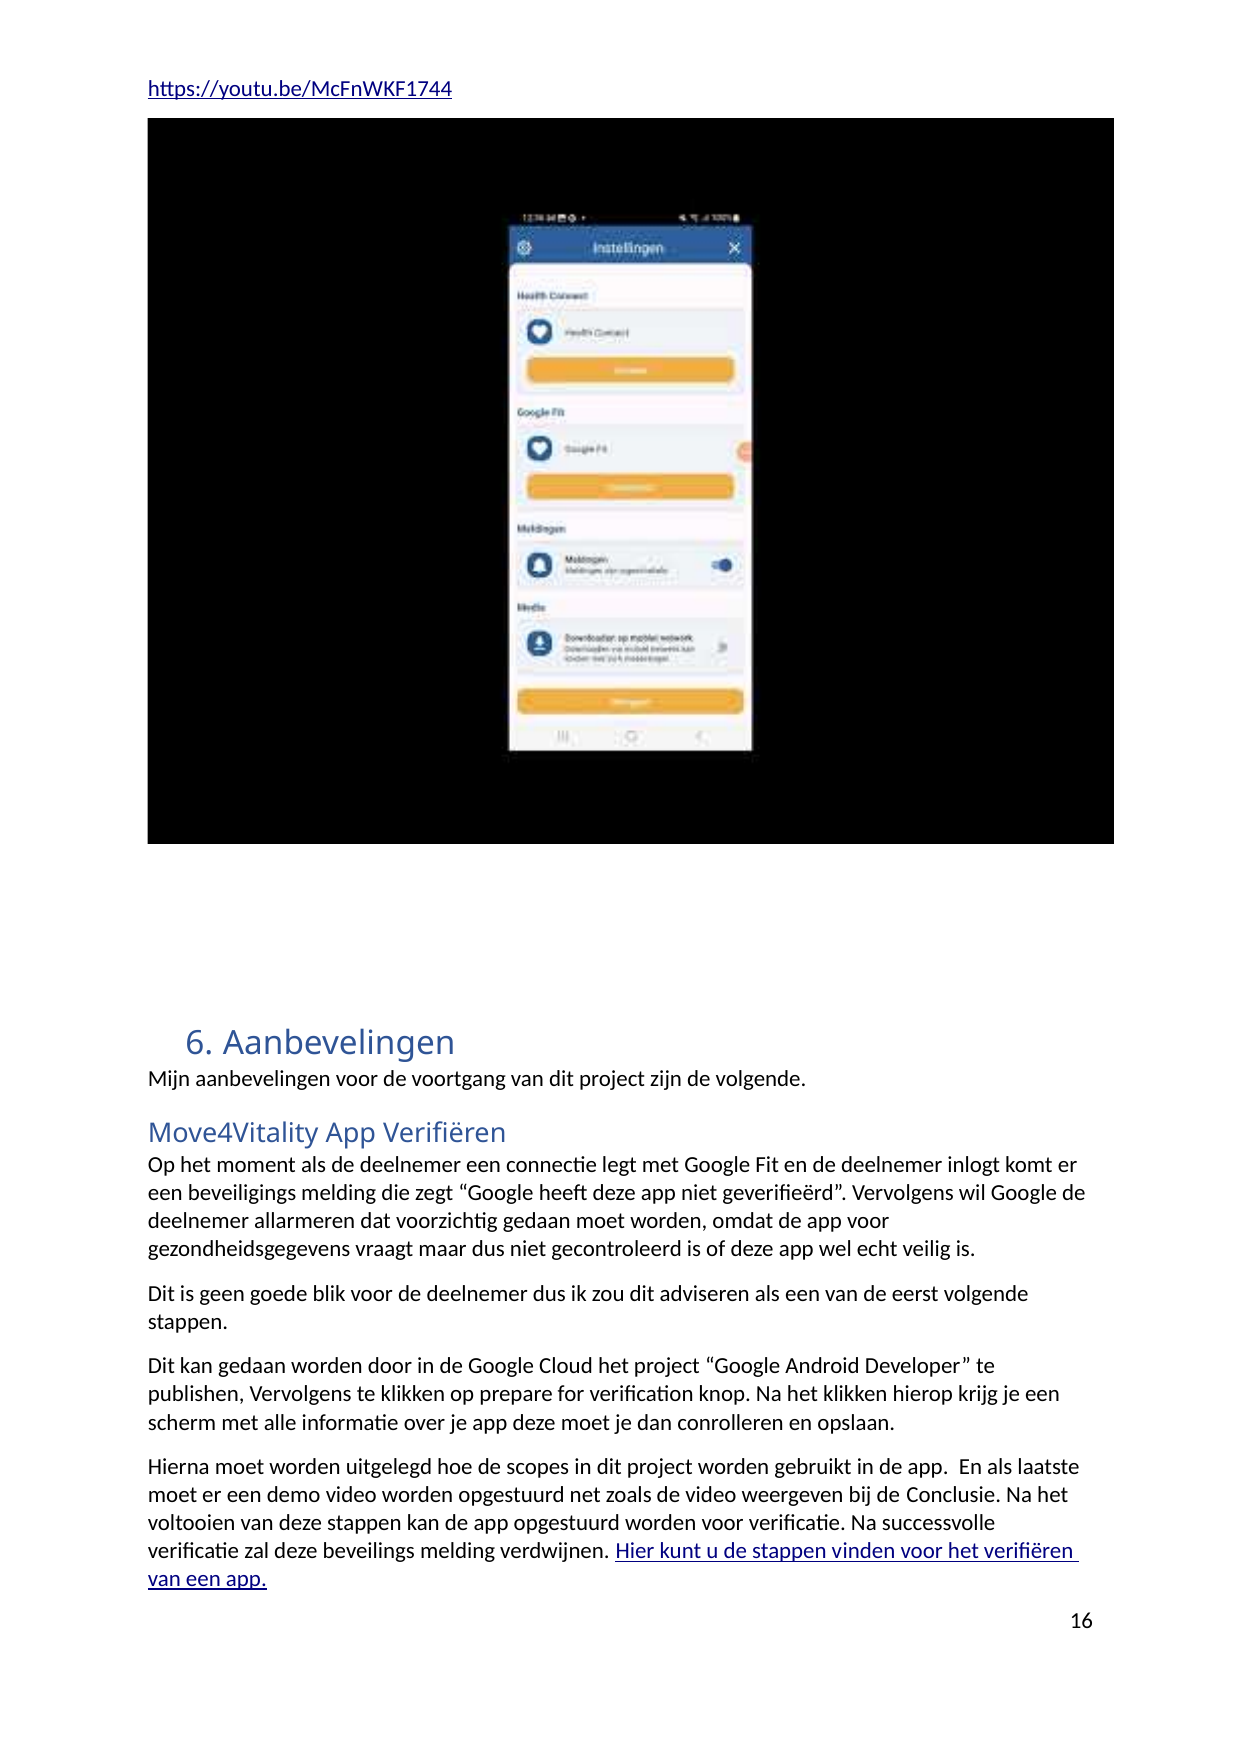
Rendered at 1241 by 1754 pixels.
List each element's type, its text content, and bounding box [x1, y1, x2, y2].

text https://youtu.be/McFnWKF1744 [148, 74, 1093, 102]
subtitle Aanbevelingen [185, 1019, 1093, 1064]
text Dit kan gedaan worden door in de Google Cloud het project “Google Android Developer” te publishen, Vervolgens te klikken op prepare for verification knop. Na het klikken hierop krijg je een scherm met alle informatie over je app deze moet je dan conrolleren en opslaan. [148, 1352, 1093, 1436]
text Dit is geen goede blik voor de deelnemer dus ik zou dit adviseren als een van de eerst volgende stappen. [148, 1279, 1093, 1335]
text Op het moment als de deelnemer een connectie legt met Google Fit en de deelnemer inlogt komt er een beveiligings melding die zegt “Google heeft deze app niet geverifieërd”. Vervolgens wil Google de deelnemer allarmeren dat voorzichtig gedaan moet worden, omdat de app voor gezondheidsgegevens vraagt maar dus niet gecontroleerd is of deze app wel echt veilig is. [148, 1150, 1093, 1262]
text Hierna moet worden uitgelegd hoe de scopes in dit project worden gebruikt in de app. En als laatste moet er een demo video worden opgestuurd net zoals de video weergeven bij de Conclusie. Na het voltooien van deze stappen kan de app opgestuurd worden voor verificatie. Na successvolle verificatie zal deze beveilings melding verdwijnen. Hier kunt u de stappen vinden voor het verifiëren van een app. [148, 1452, 1093, 1592]
text Mijn aanbevelingen voor de voortgang van dit project zijn de volgende. [148, 1064, 1093, 1092]
subtitle Move4Vitality App Verifiëren [148, 1113, 1093, 1150]
